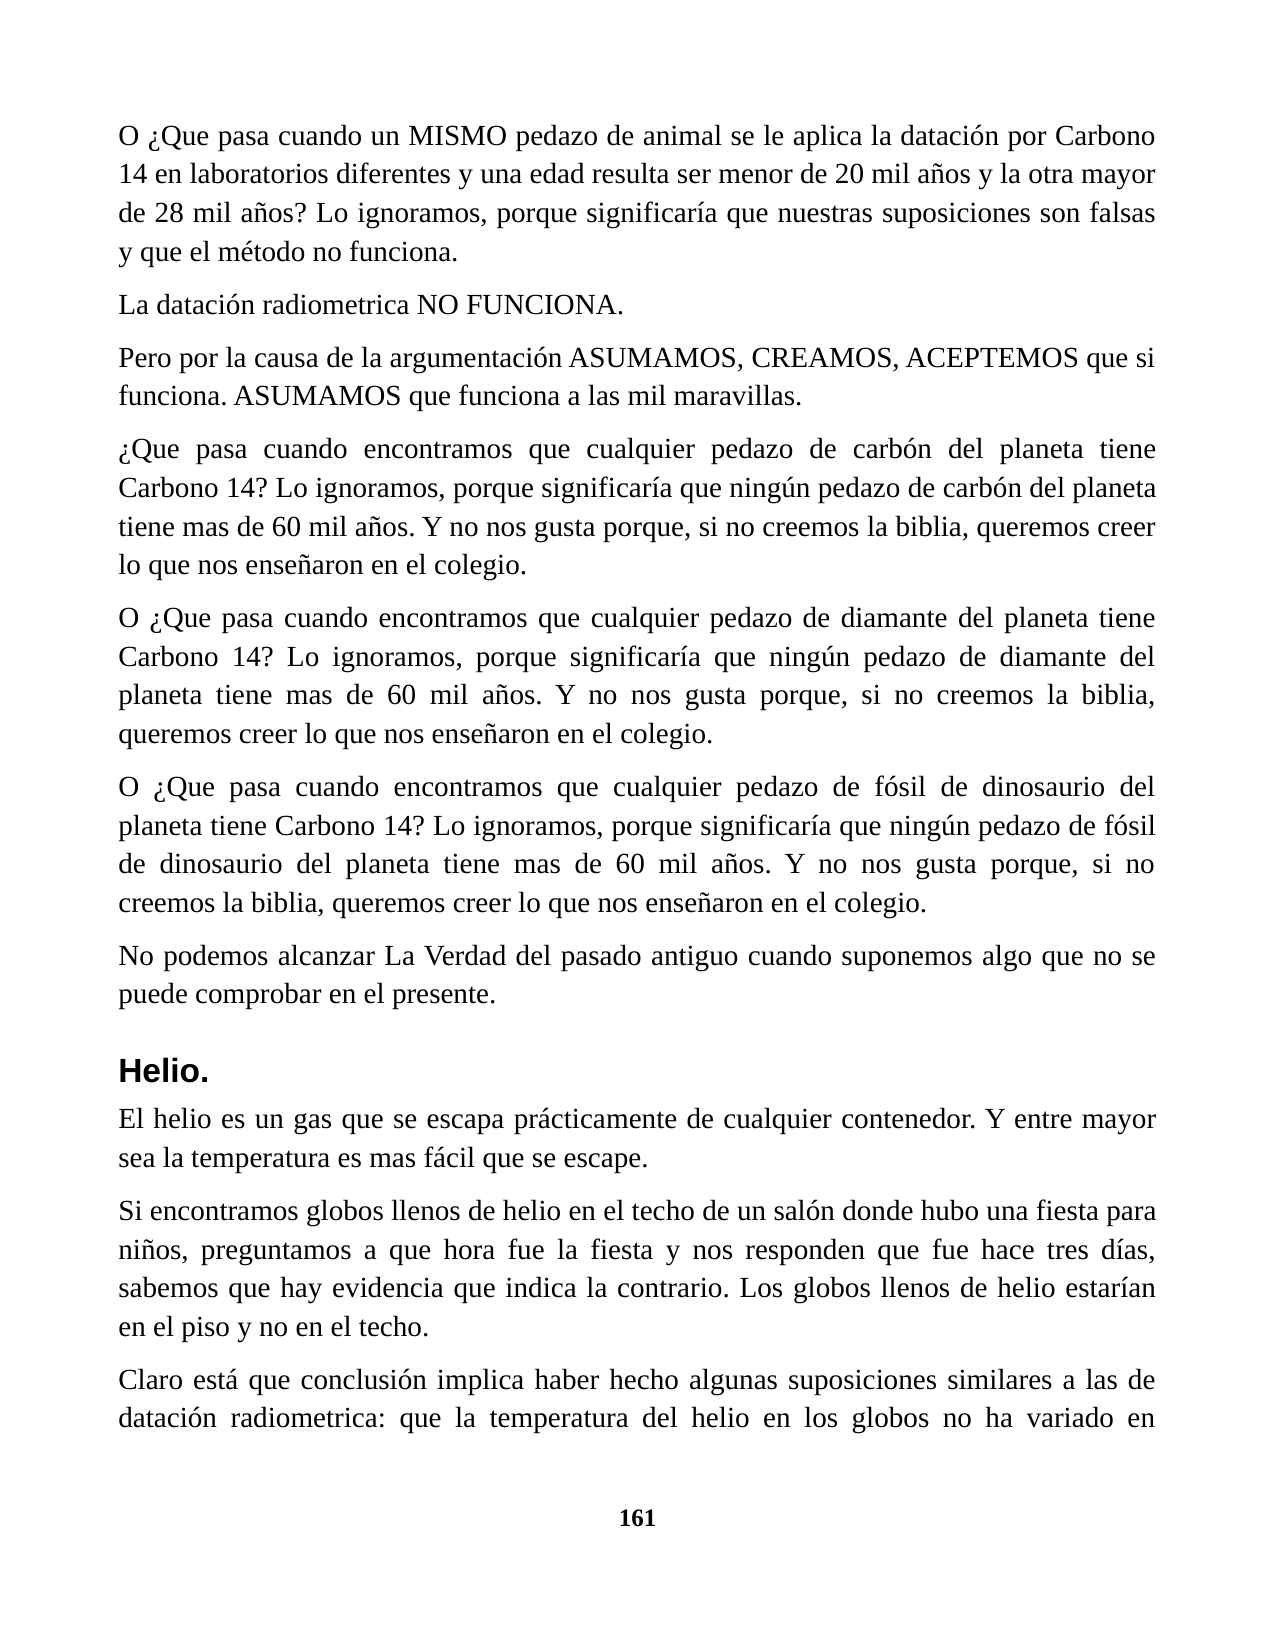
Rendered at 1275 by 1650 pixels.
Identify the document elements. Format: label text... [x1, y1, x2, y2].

text O ¿Que pasa cuando encontramos que cualquier pedazo de fósil de dinosaurio del planeta tiene Carbono 14? Lo ignoramos, porque significaría que ningún pedazo de fósil de dinosaurio del planeta tiene mas de 60 mil años. Y no nos gusta porque, si no creemos la biblia, queremos creer lo que nos enseñaron en el colegio. [118, 769, 1157, 918]
text Pero por la causa de la argumentación ASUMAMOS, CREAMOS, ACEPTEMOS que si funciona. ASUMAMOS que funciona a las mil maravillas. [118, 340, 1157, 412]
text Si encontramos globos llenos de helio en el techo de un salón donde hubo una fiesta para niños, preguntamos a que hora fue la fiesta y nos responden que fue hace tres días, sabemos que hay evidencia que indica la contrario. Los globos llenos de helio estarían en el piso y no en el techo. [118, 1193, 1157, 1342]
text El helio es un gas que se escapa prácticamente de cualquier contenedor. Y entre mayor sea la temperatura es mas fácil que se escape. [118, 1102, 1157, 1174]
text ¿Que pasa cuando encontramos que cualquier pedazo de carbón del planeta tiene Carbono 14? Lo ignoramos, porque significaría que ningún pedazo de carbón del planeta tiene mas de 60 mil años. Y no nos gusta porque, si no creemos la biblia, queremos creer lo que nos enseñaron en el colegio. [118, 432, 1157, 581]
text O ¿Que pasa cuando un MISMO pedazo de animal se le aplica la datación por Carbono 14 en laboratorios diferentes y una edad resulta ser menor de 20 mil años y la otra mayor de 28 mil años? Lo ignoramos, porque significaría que nuestras suposiciones son falsas y que el método no funciona. [118, 118, 1157, 267]
text O ¿Que pasa cuando encontramos que cualquier pedazo de diamante del planeta tiene Carbono 14? Lo ignoramos, porque significaría que ningún pedazo de diamante del planeta tiene mas de 60 mil años. Y no nos gusta porque, si no creemos la biblia, queremos creer lo que nos enseñaron en el colegio. [118, 600, 1157, 749]
text Claro está que conclusión implica haber hecho algunas suposiciones similares a las de datación radiometrica: que la temperatura del helio en los globos no ha variado en [118, 1362, 1157, 1434]
text No podemos alcanzar La Verdad del pasado antiguo cuando suponemos algo que no se puede comprobar en el presente. [118, 938, 1157, 1010]
subtitle Helio. [118, 1050, 1157, 1089]
text La datación radiometrica NO FUNCIONA. [118, 287, 1157, 320]
